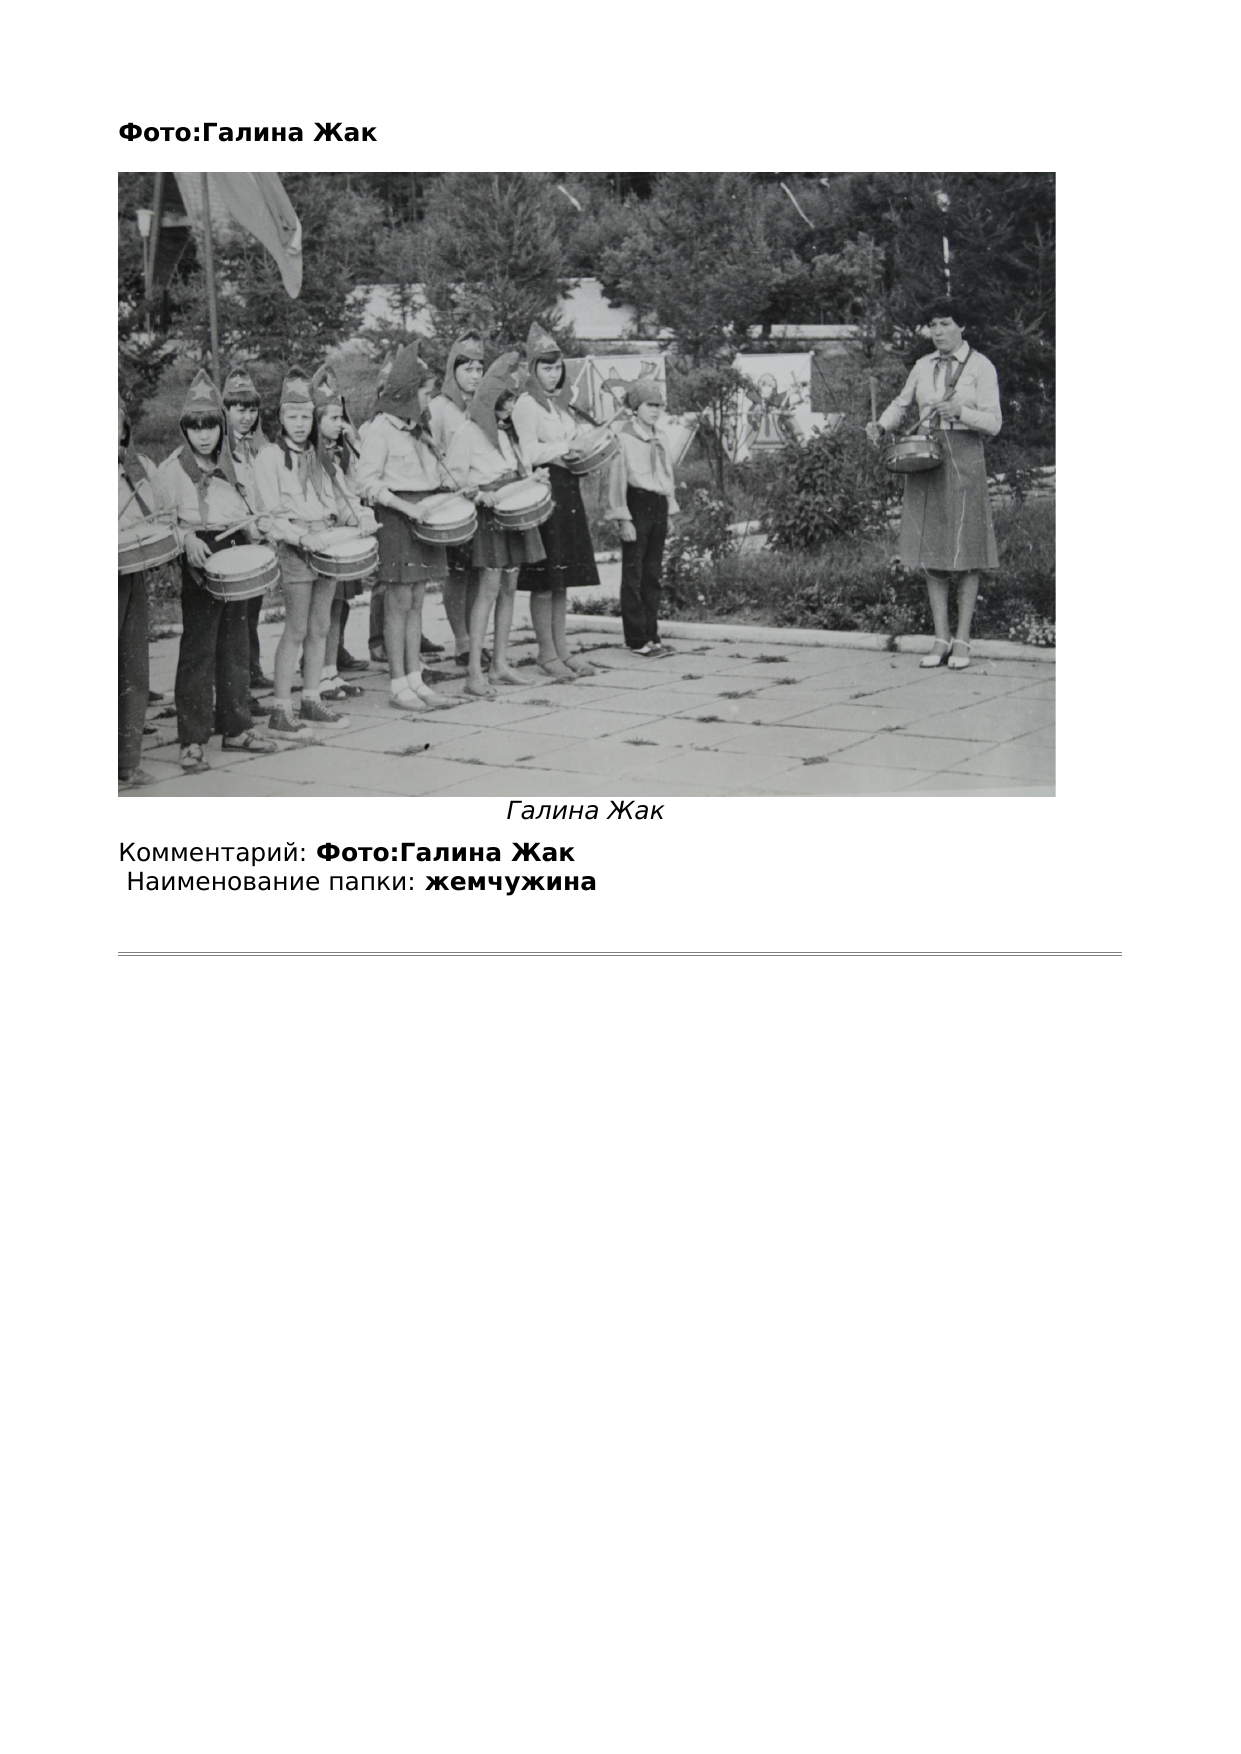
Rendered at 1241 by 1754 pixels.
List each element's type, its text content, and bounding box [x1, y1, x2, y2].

subtitle Фото:Галина Жак [118, 118, 1122, 147]
text Галина Жак [118, 797, 1056, 825]
picture [118, 172, 1056, 797]
text Комментарий: Фото:Галина Жак Наименование папки: жемчужина [118, 838, 1122, 925]
